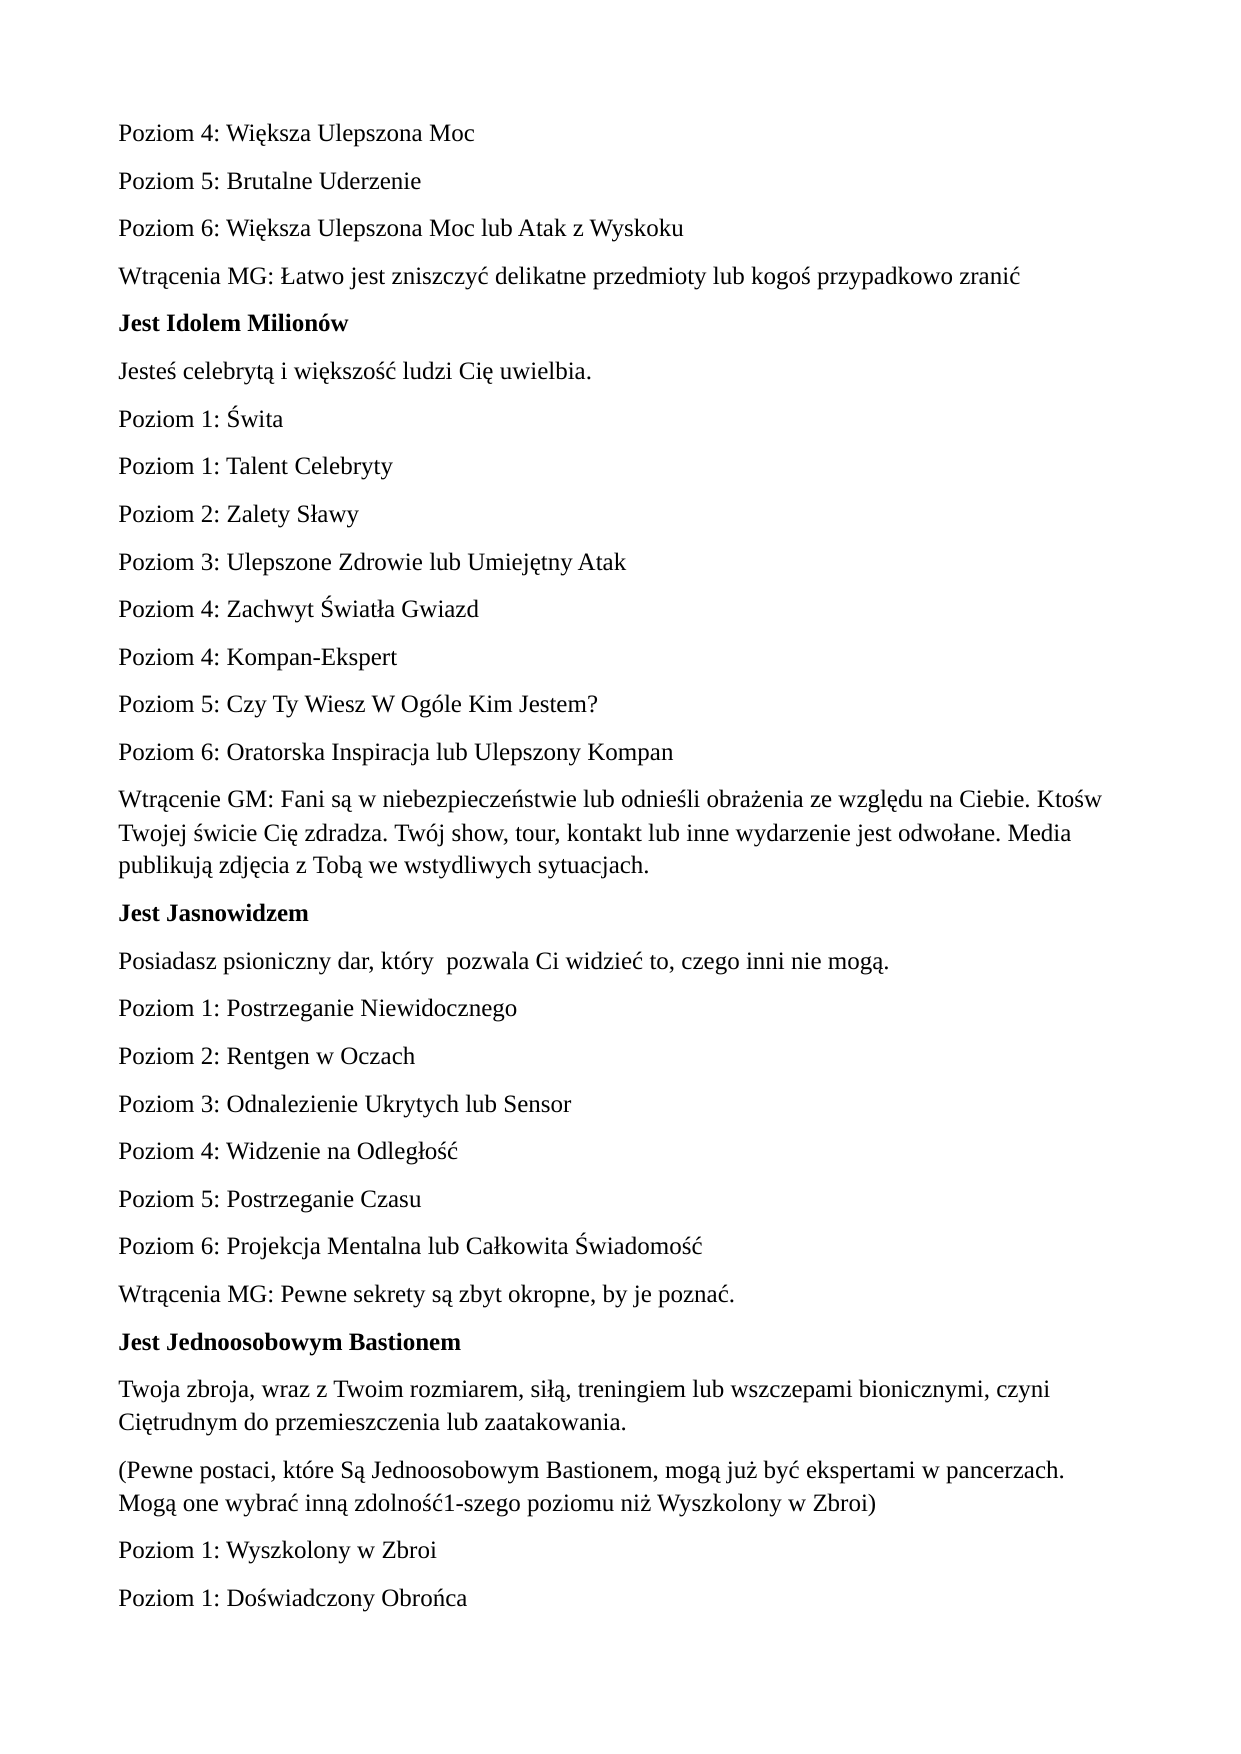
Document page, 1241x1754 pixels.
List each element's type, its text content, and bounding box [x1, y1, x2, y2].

text Poziom 2: Rentgen w Oczach [118, 1041, 1122, 1070]
text Jest Idolem Milionów [118, 308, 1122, 337]
text Posiadasz psioniczny dar, który pozwala Ci widzieć to, czego inni nie mogą. [118, 946, 1122, 974]
text Poziom 5: Czy Ty Wiesz W Ogóle Kim Jestem? [118, 689, 1122, 718]
text Poziom 4: Widzenie na Odległość [118, 1136, 1122, 1165]
text Poziom 1: Doświadczony Obrońca [118, 1583, 1122, 1612]
text Poziom 4: Większa Ulepszona Moc [118, 118, 1122, 147]
text Wtrącenia MG: Pewne sekrety są zbyt okropne, by je poznać. [118, 1279, 1122, 1308]
text Poziom 2: Zalety Sławy [118, 499, 1122, 528]
text Poziom 5: Postrzeganie Czasu [118, 1184, 1122, 1213]
text Poziom 4: Zachwyt Światła Gwiazd [118, 594, 1122, 623]
text Jesteś celebrytą i większość ludzi Cię uwielbia. [118, 356, 1122, 385]
text Poziom 6: Projekcja Mentalna lub Całkowita Świadomość [118, 1231, 1122, 1260]
text Poziom 1: Postrzeganie Niewidocznego [118, 993, 1122, 1022]
text Wtrącenie GM: Fani są w niebezpieczeństwie lub odnieśli obrażenia ze względu na Ciebie. Ktośw Twojej świcie Cię zdradza. Twój show, tour, kontakt lub inne wydarzenie jest odwołane. Media publikują zdjęcia z Tobą we wstydliwych sytuacjach. [118, 784, 1122, 879]
text Poziom 1: Talent Celebryty [118, 451, 1122, 480]
text Poziom 5: Brutalne Uderzenie [118, 166, 1122, 194]
text Poziom 3: Odnalezienie Ukrytych lub Sensor [118, 1089, 1122, 1117]
text Poziom 1: Świta [118, 404, 1122, 432]
text Poziom 4: Kompan-Ekspert [118, 642, 1122, 671]
text Wtrącenia MG: Łatwo jest zniszczyć delikatne przedmioty lub kogoś przypadkowo zranić [118, 261, 1122, 290]
text Poziom 1: Wyszkolony w Zbroi [118, 1536, 1122, 1564]
text Jest Jasnowidzem [118, 898, 1122, 927]
text (Pewne postaci, które Są Jednoosobowym Bastionem, mogą już być ekspertami w pancerzach. Mogą one wybrać inną zdolność1-szego poziomu niż Wyszkolony w Zbroi) [118, 1455, 1122, 1517]
text Jest Jednoosobowym Bastionem [118, 1327, 1122, 1355]
text Poziom 6: Większa Ulepszona Moc lub Atak z Wyskoku [118, 213, 1122, 242]
text Poziom 6: Oratorska Inspiracja lub Ulepszony Kompan [118, 737, 1122, 766]
text Poziom 3: Ulepszone Zdrowie lub Umiejętny Atak [118, 547, 1122, 575]
text Twoja zbroja, wraz z Twoim rozmiarem, siłą, treningiem lub wszczepami bionicznymi, czyni Ciętrudnym do przemieszczenia lub zaatakowania. [118, 1374, 1122, 1436]
